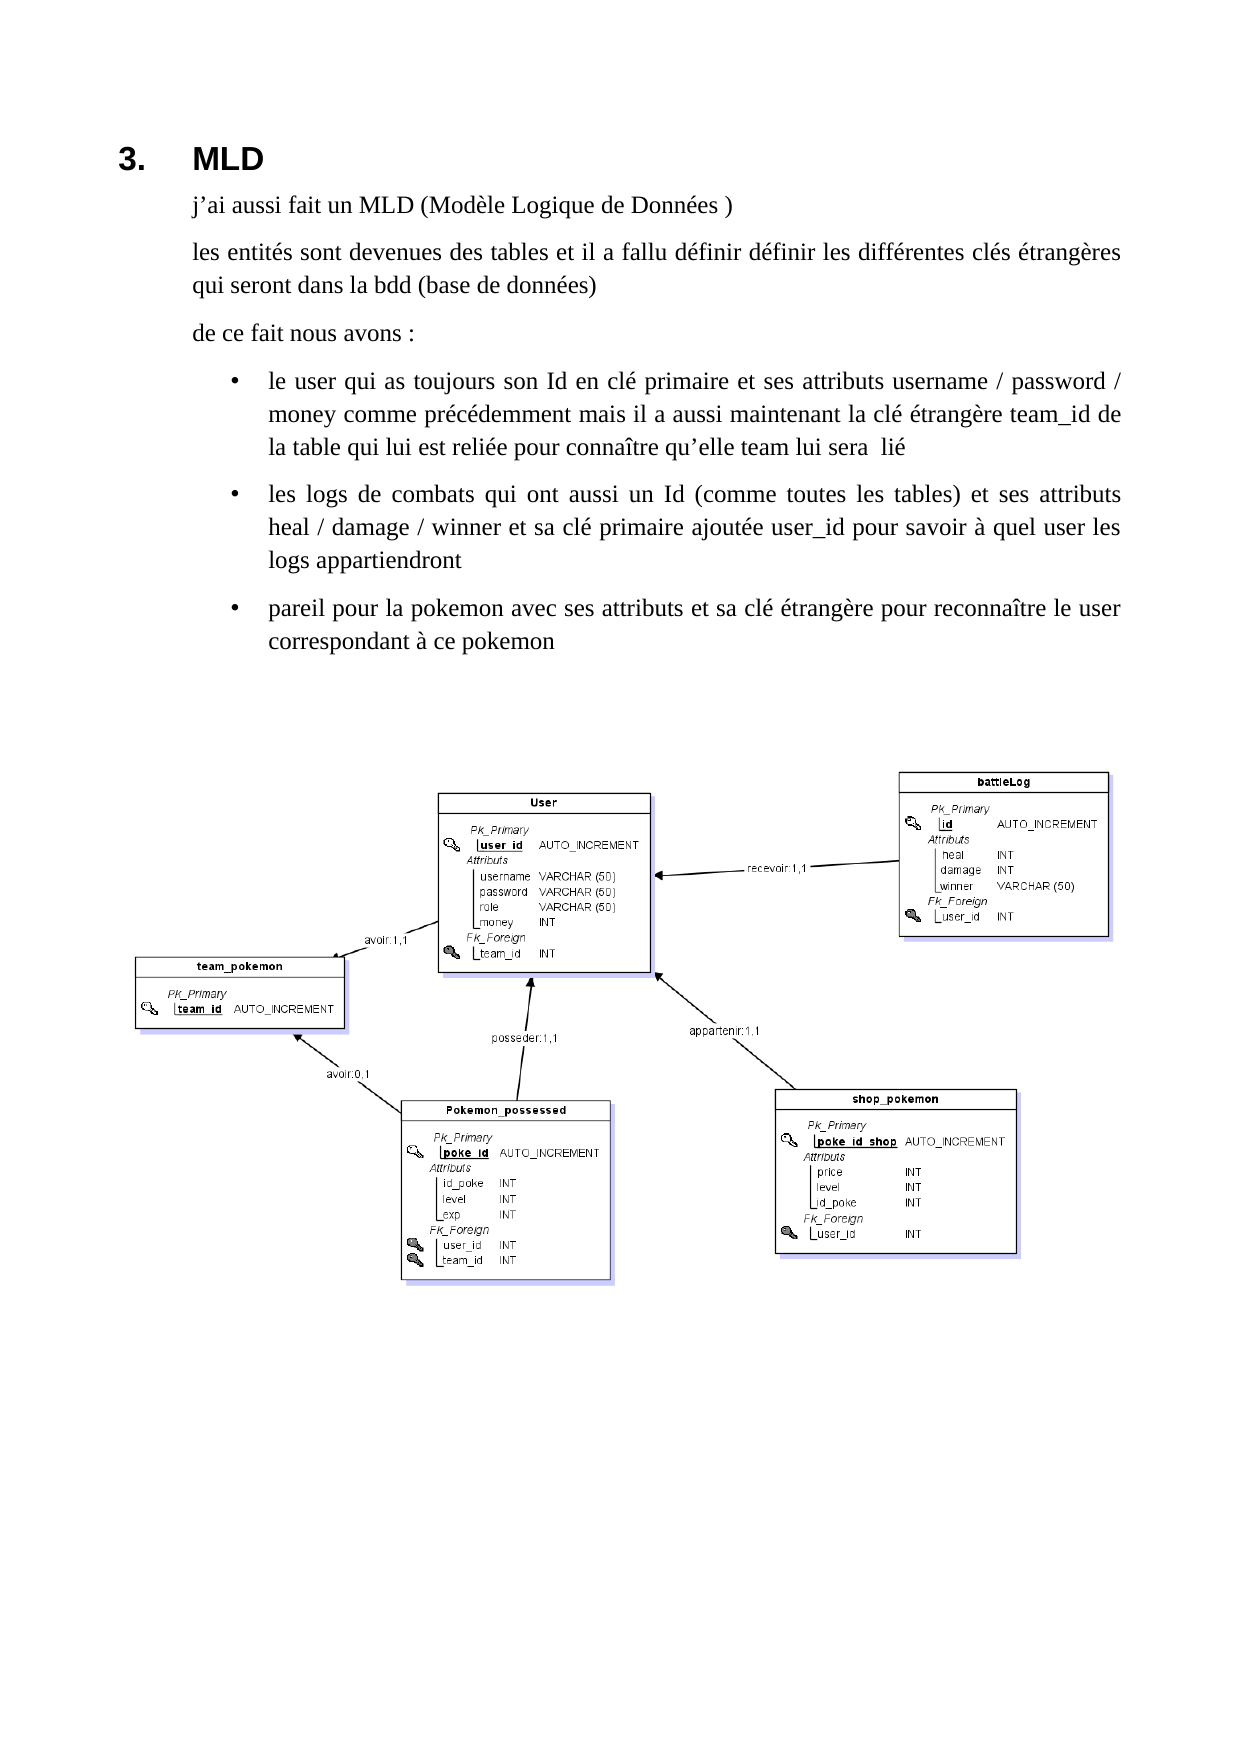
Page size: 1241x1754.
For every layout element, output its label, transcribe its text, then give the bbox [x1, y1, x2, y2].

picture [118, 721, 1123, 1292]
text de ce fait nous avons : [192, 318, 1122, 347]
text les entités sont devenues des tables et il a fallu définir définir les différentes clés étrangères qui seront dans la bdd (base de données) [192, 237, 1122, 299]
subtitle MLD [118, 139, 1122, 177]
list le user qui as toujours son Id en clé primaire et ses attributs username / password / money comme précédemment mais il a aussi maintenant la clé étrangère team_id de la table qui lui est reliée pour connaître qu’elle team lui sera lié [231, 366, 1122, 461]
list pareil pour la pokemon avec ses attributs et sa clé étrangère pour reconnaître le user correspondant à ce pokemon [231, 593, 1122, 655]
list les logs de combats qui ont aussi un Id (comme toutes les tables) et ses attributs heal / damage / winner et sa clé primaire ajoutée user_id pour savoir à quel user les logs appartiendront [231, 479, 1122, 574]
text j’ai aussi fait un MLD (Modèle Logique de Données ) [192, 190, 1122, 219]
